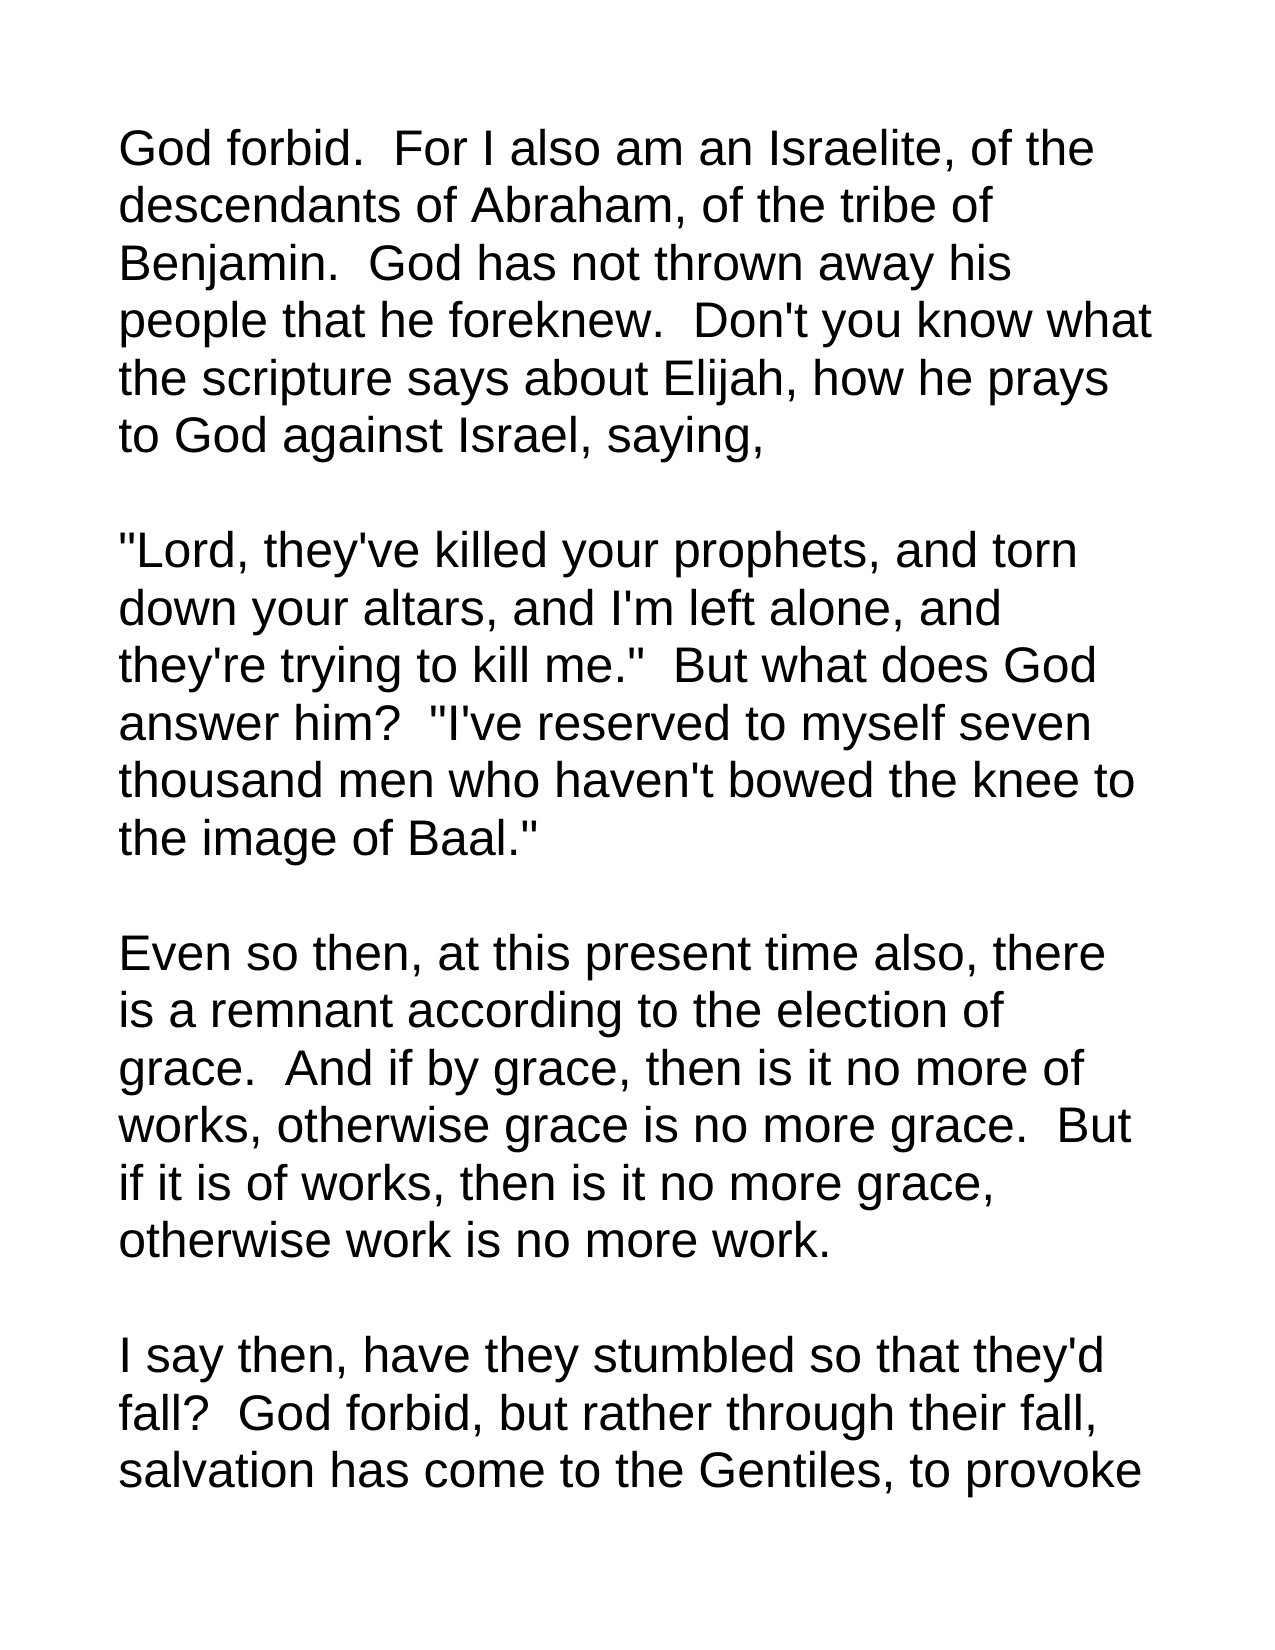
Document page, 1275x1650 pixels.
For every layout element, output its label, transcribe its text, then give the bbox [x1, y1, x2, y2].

text I say then, have they stumbled so that they'd fall? God forbid, but rather through their fall, salvation has come to the Gentiles, to provoke [118, 1326, 1157, 1498]
text Even so then, at this present time also, there is a remnant according to the election of grace. And if by grace, then is it no more of works, otherwise grace is no more grace. But if it is of works, then is it no more grace, otherwise work is no more work. [118, 923, 1157, 1268]
text "Lord, they've killed your prophets, and torn down your altars, and I'm left alone, and they're trying to kill me." But what does God answer him? "I've reserved to myself seven thousand men who haven't bowed the knee to the image of Baal." [118, 521, 1157, 866]
text God forbid. For I also am an Israelite, of the descendants of Abraham, of the tribe of Benjamin. God has not thrown away his people that he foreknew. Don't you know what the scripture says about Elijah, how he prays to God against Israel, saying, [118, 118, 1157, 463]
